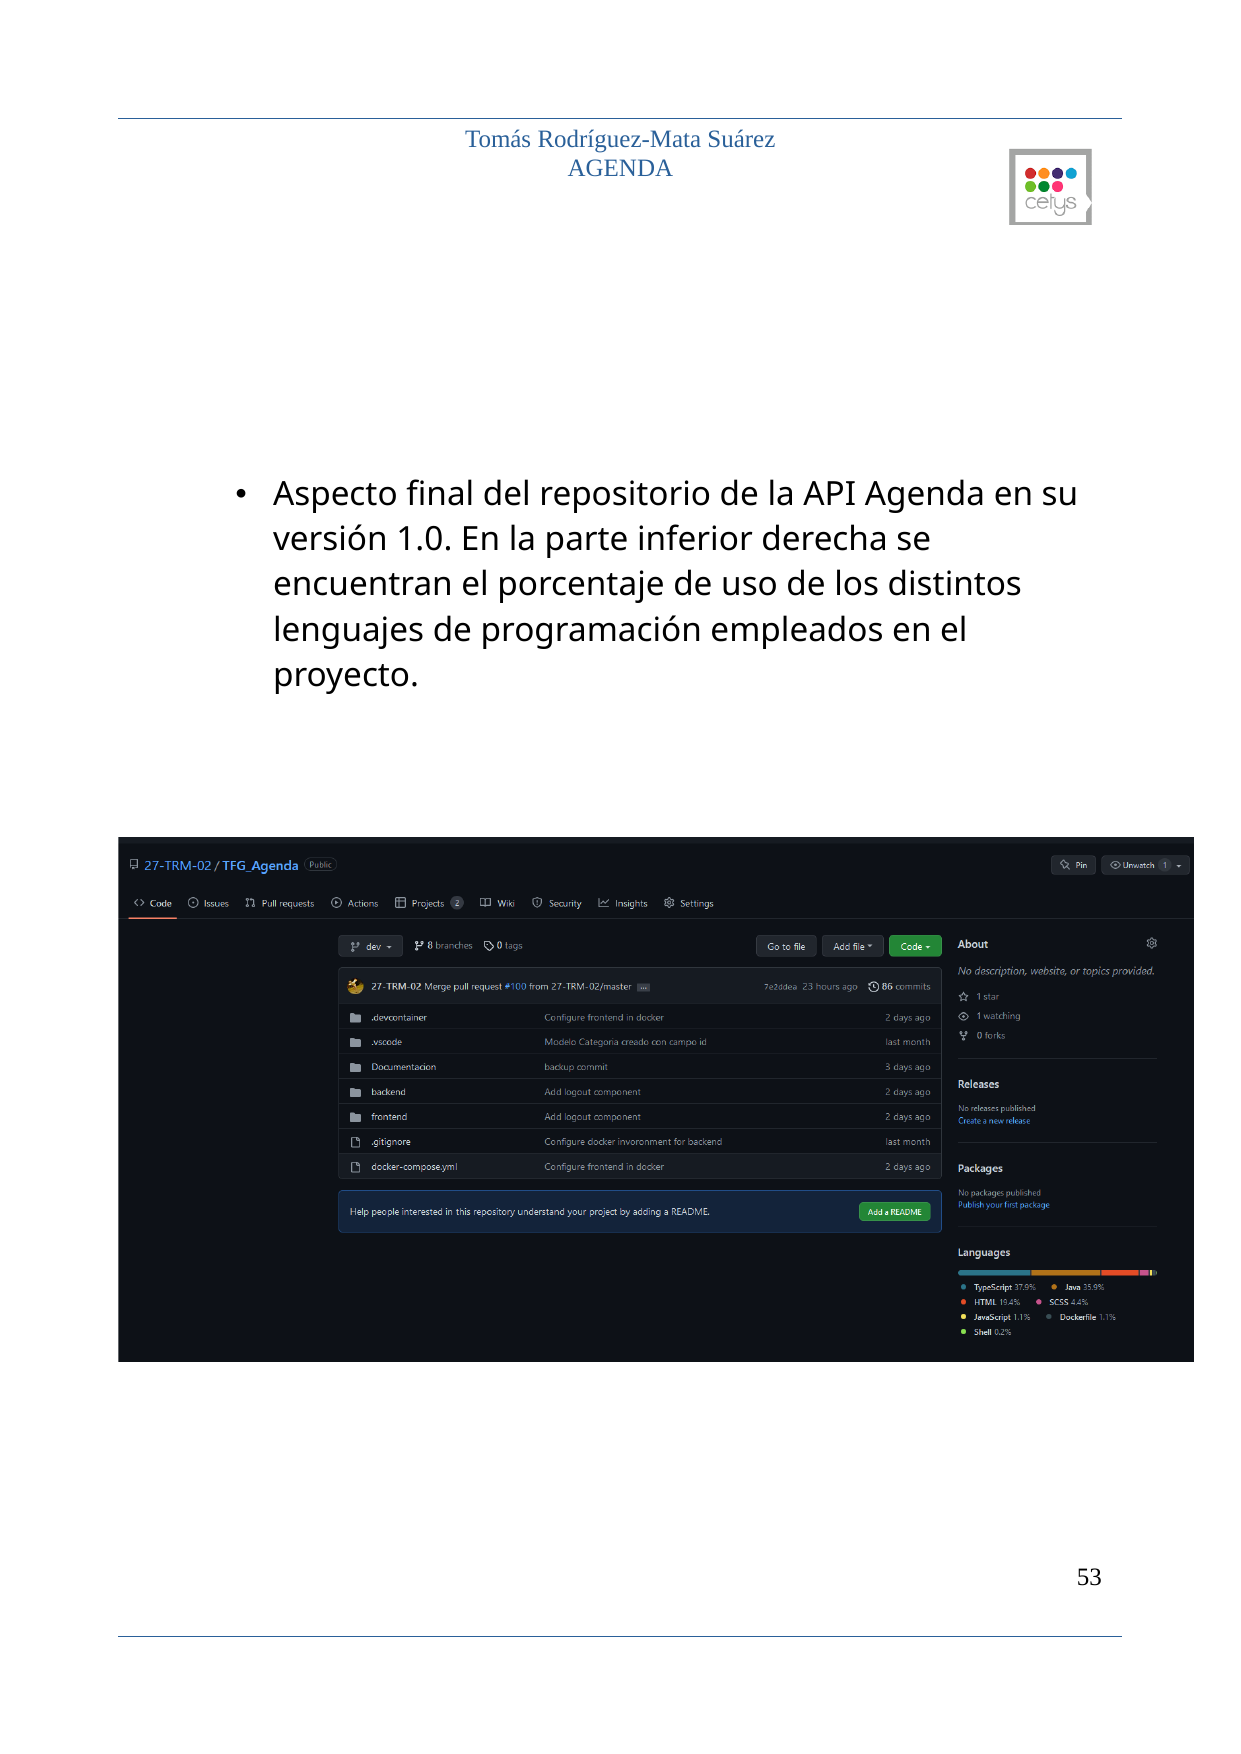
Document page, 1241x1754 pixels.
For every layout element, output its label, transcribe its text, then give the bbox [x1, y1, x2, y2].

list Aspecto final del repositorio de la API Agenda en su versión 1.0. En la parte inferior derecha se encuentran el porcentaje de uso de los distintos lenguajes de programación empleados en el proyecto. [235, 469, 1116, 696]
picture [986, 124, 1117, 225]
picture [118, 837, 1194, 1362]
